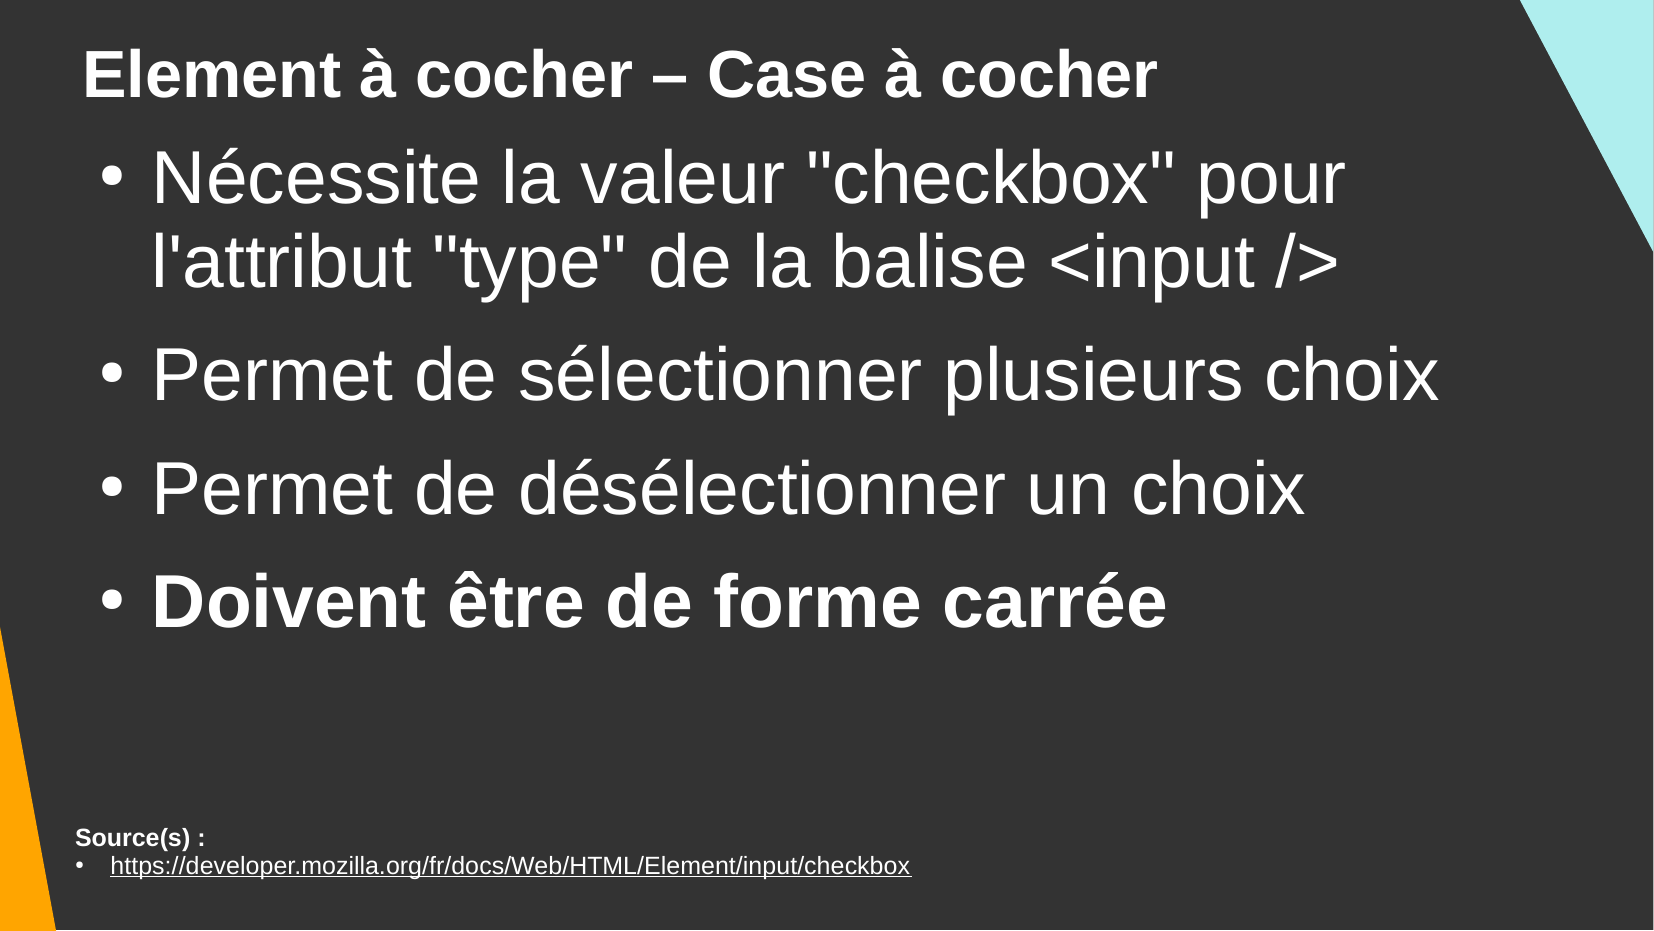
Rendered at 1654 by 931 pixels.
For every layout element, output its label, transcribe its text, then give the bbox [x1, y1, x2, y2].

list Nécessite la valeur "checkbox" pour l'attribut "type" de la balise <input /> Permet de sélectionner plusieurs choix Permet de désélectionner un choix Doivent être de forme carrée [80, 135, 1605, 733]
text_box [0, 626, 57, 931]
title Element à cocher – Case à cocher [82, 37, 1571, 114]
text_box [1519, 0, 1654, 254]
text_box Source(s) : https://developer.mozilla.org/fr/docs/Web/HTML/Element/input/checkbox [60, 816, 1546, 916]
